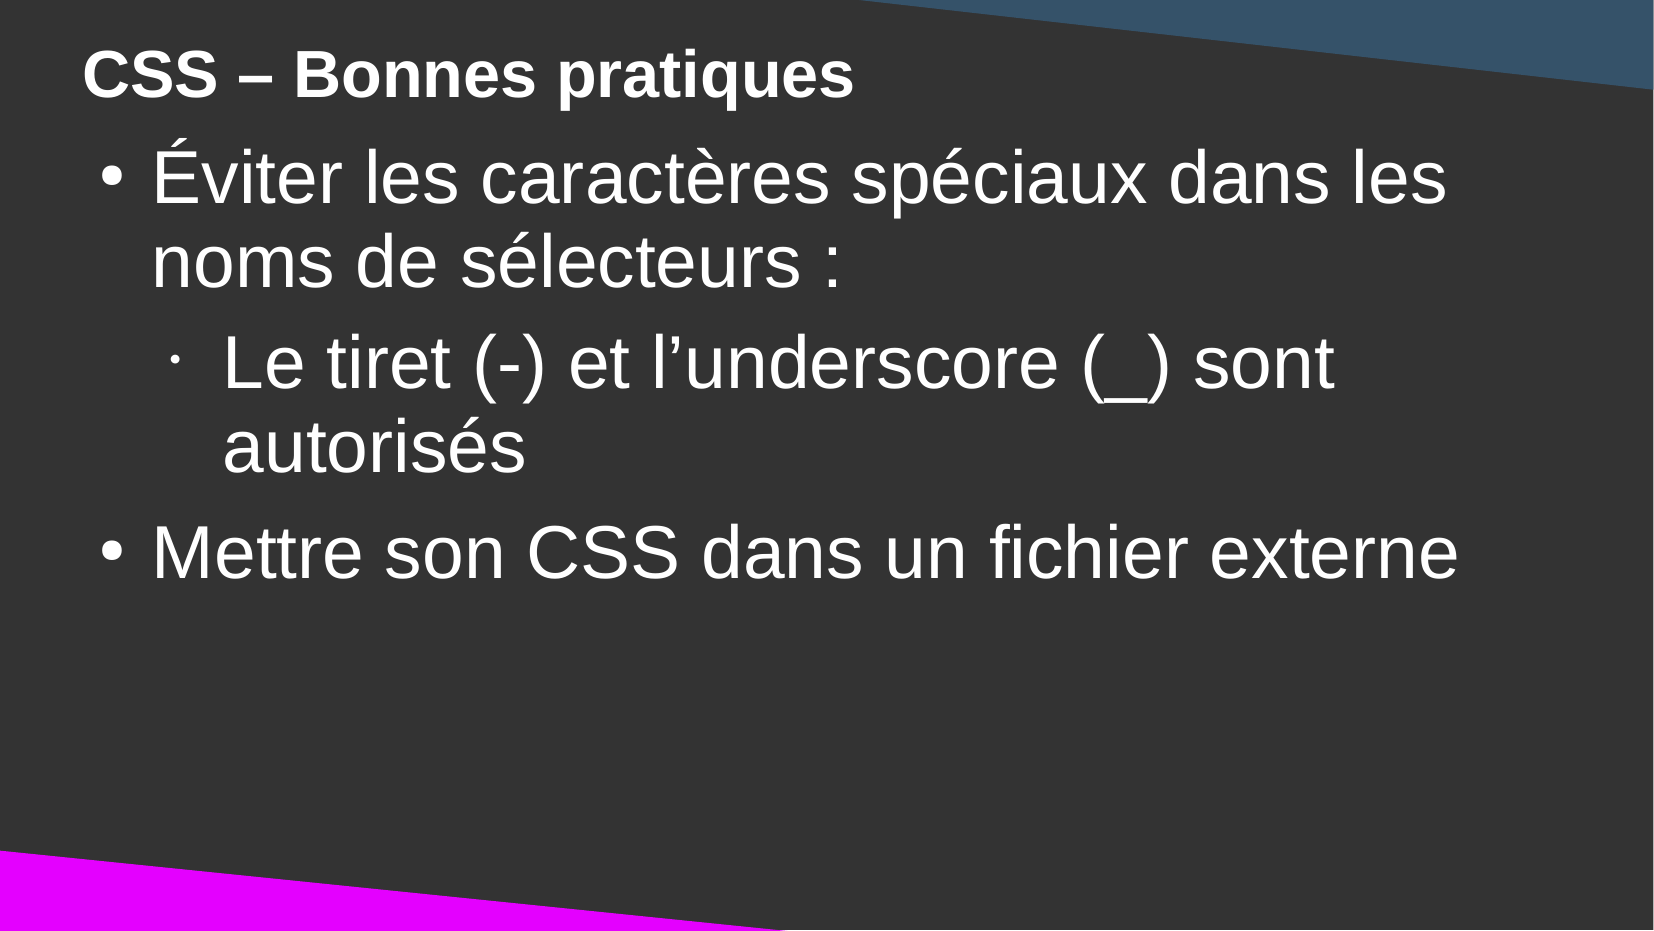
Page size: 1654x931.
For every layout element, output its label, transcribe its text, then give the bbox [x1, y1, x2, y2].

title CSS – Bonnes pratiques [82, 37, 1571, 114]
list Éviter les caractères spéciaux dans les noms de sélecteurs : Le tiret (-) et l’underscore (_) sont autorisés Mettre son CSS dans un fichier externe [80, 135, 1605, 789]
text_box [859, 0, 1654, 90]
text_box [0, 850, 788, 931]
